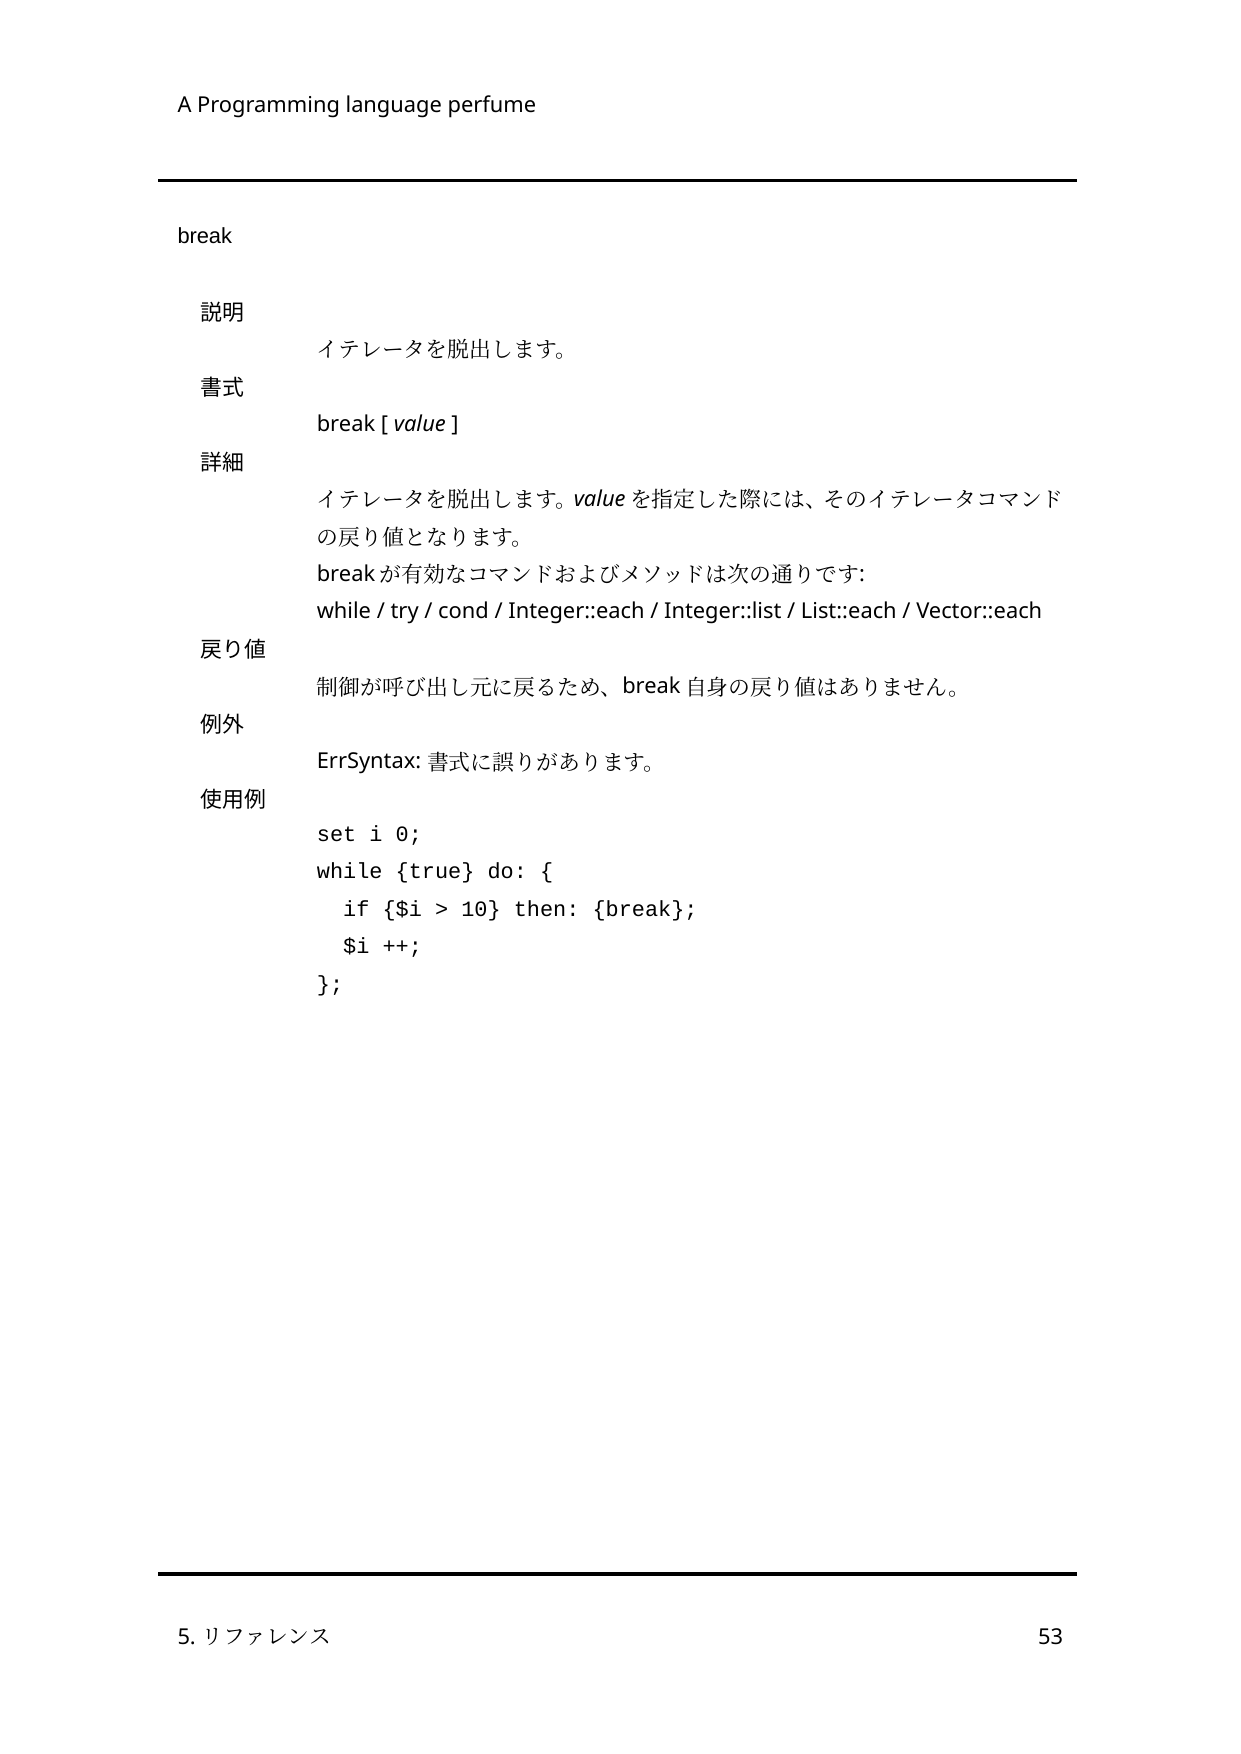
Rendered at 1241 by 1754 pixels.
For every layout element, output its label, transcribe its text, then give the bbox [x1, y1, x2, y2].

table_cell 制御が呼び出し元に戻るため、break自身の戻り値はありません。 [317, 629, 1063, 704]
table_cell イテレータを脱出します。valueを指定した際には、そのイテレータコマンドの戻り値となります。 breakが有効なコマンドおよびメソッドは次の通りです: while / try / cond / Integer::each / Integer::list / List::each / Vector::each [317, 442, 1063, 629]
table_cell 使用例 [200, 779, 317, 1004]
subtitle break [177, 217, 1063, 254]
table_cell break [ value ] [317, 367, 1063, 442]
table_cell 書式 [200, 367, 317, 442]
table_cell set i 0; while {true} do: { if {$i > 10} then: {break}; $i ++; }; [317, 779, 1063, 1004]
table_header 説明 [200, 292, 317, 367]
table_cell ErrSyntax: 書式に誤りがあります。 [317, 704, 1063, 779]
table_cell 戻り値 [200, 629, 317, 704]
table_cell 例外 [200, 704, 317, 779]
table_cell 詳細 [200, 442, 317, 629]
table_header イテレータを脱出します。 [317, 292, 1063, 367]
